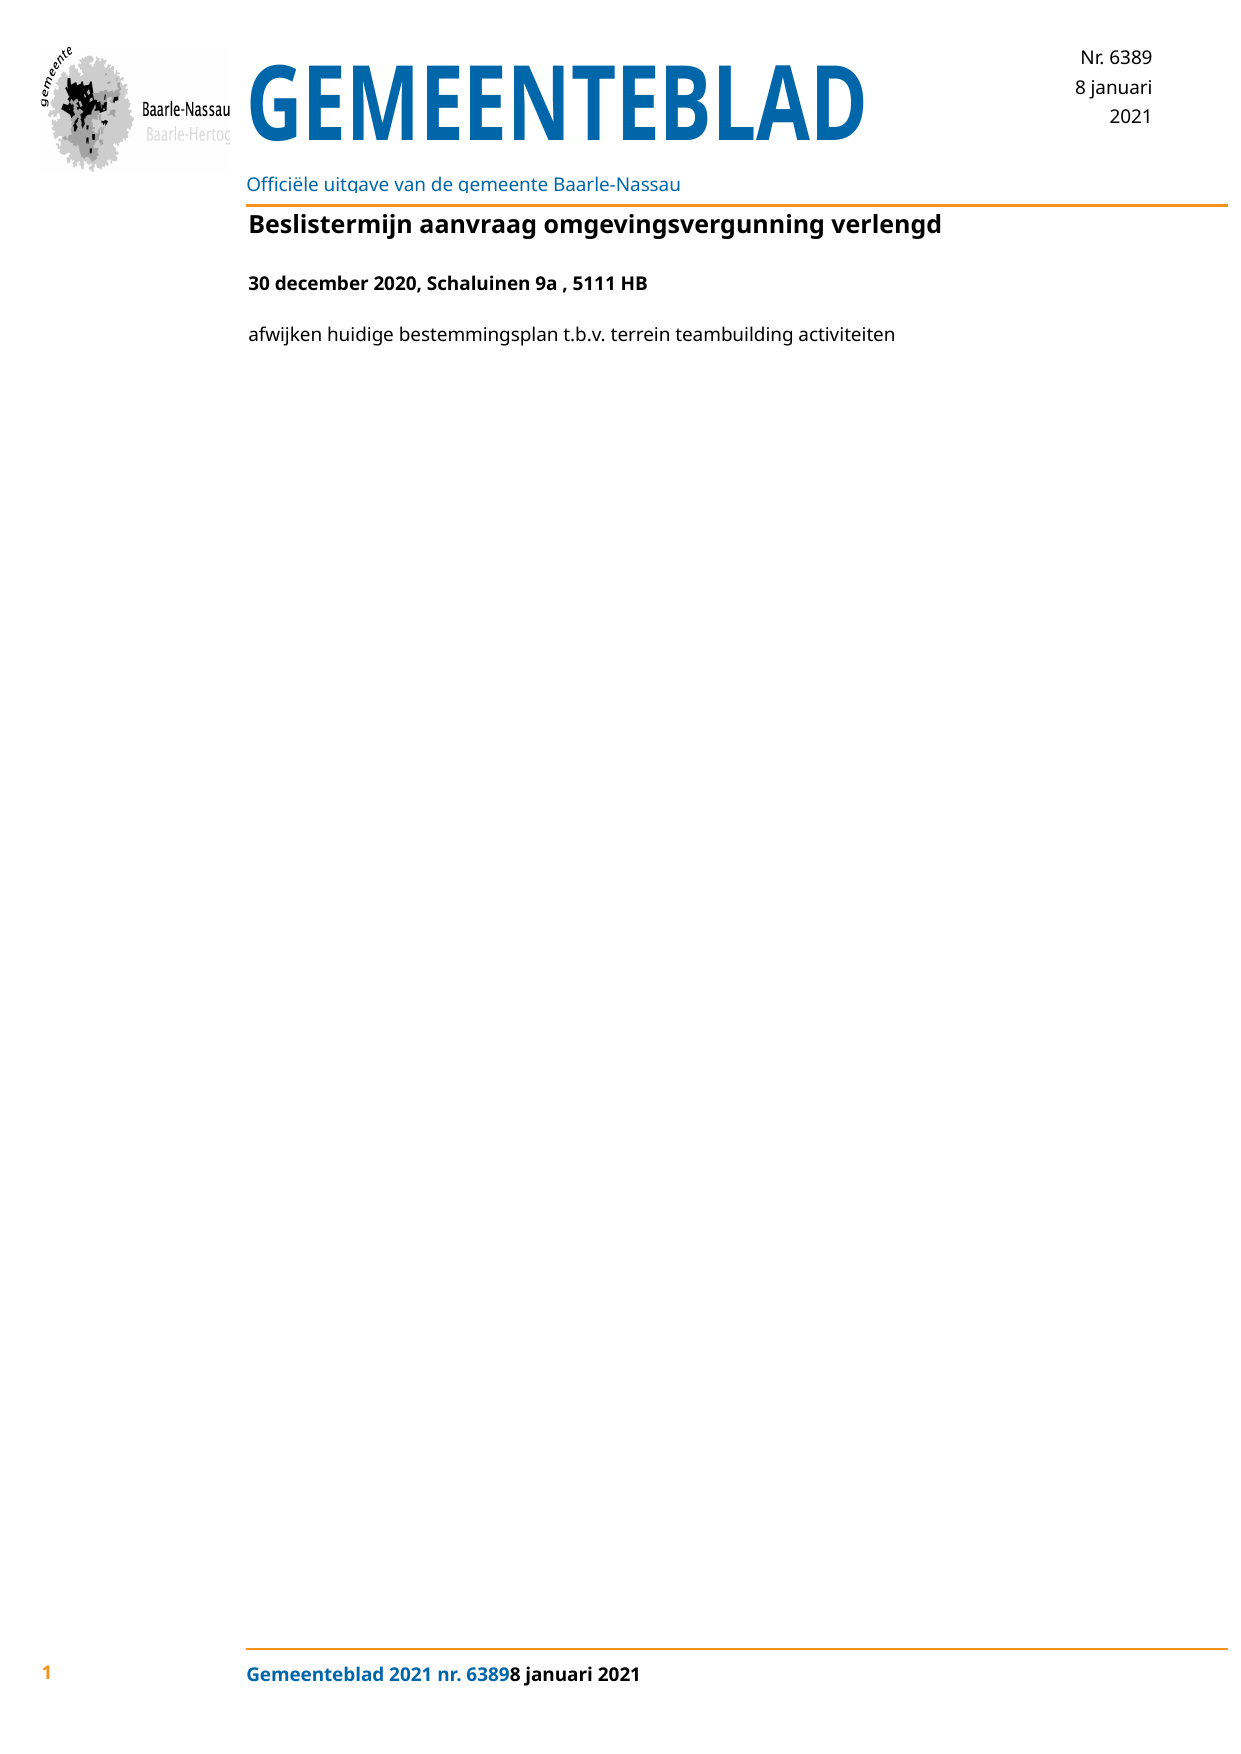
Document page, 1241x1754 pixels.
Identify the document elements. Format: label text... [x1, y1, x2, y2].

text afwijken huidige bestemmingsplan t.b.v. terrein teambuilding activiteiten [248, 321, 1152, 346]
text 30 december 2020, Schaluinen 9a , 5111 HB [248, 270, 1152, 296]
picture [41, 47, 231, 172]
text Beslistermijn aanvraag omgevingsvergunning verlengd [248, 207, 1152, 241]
